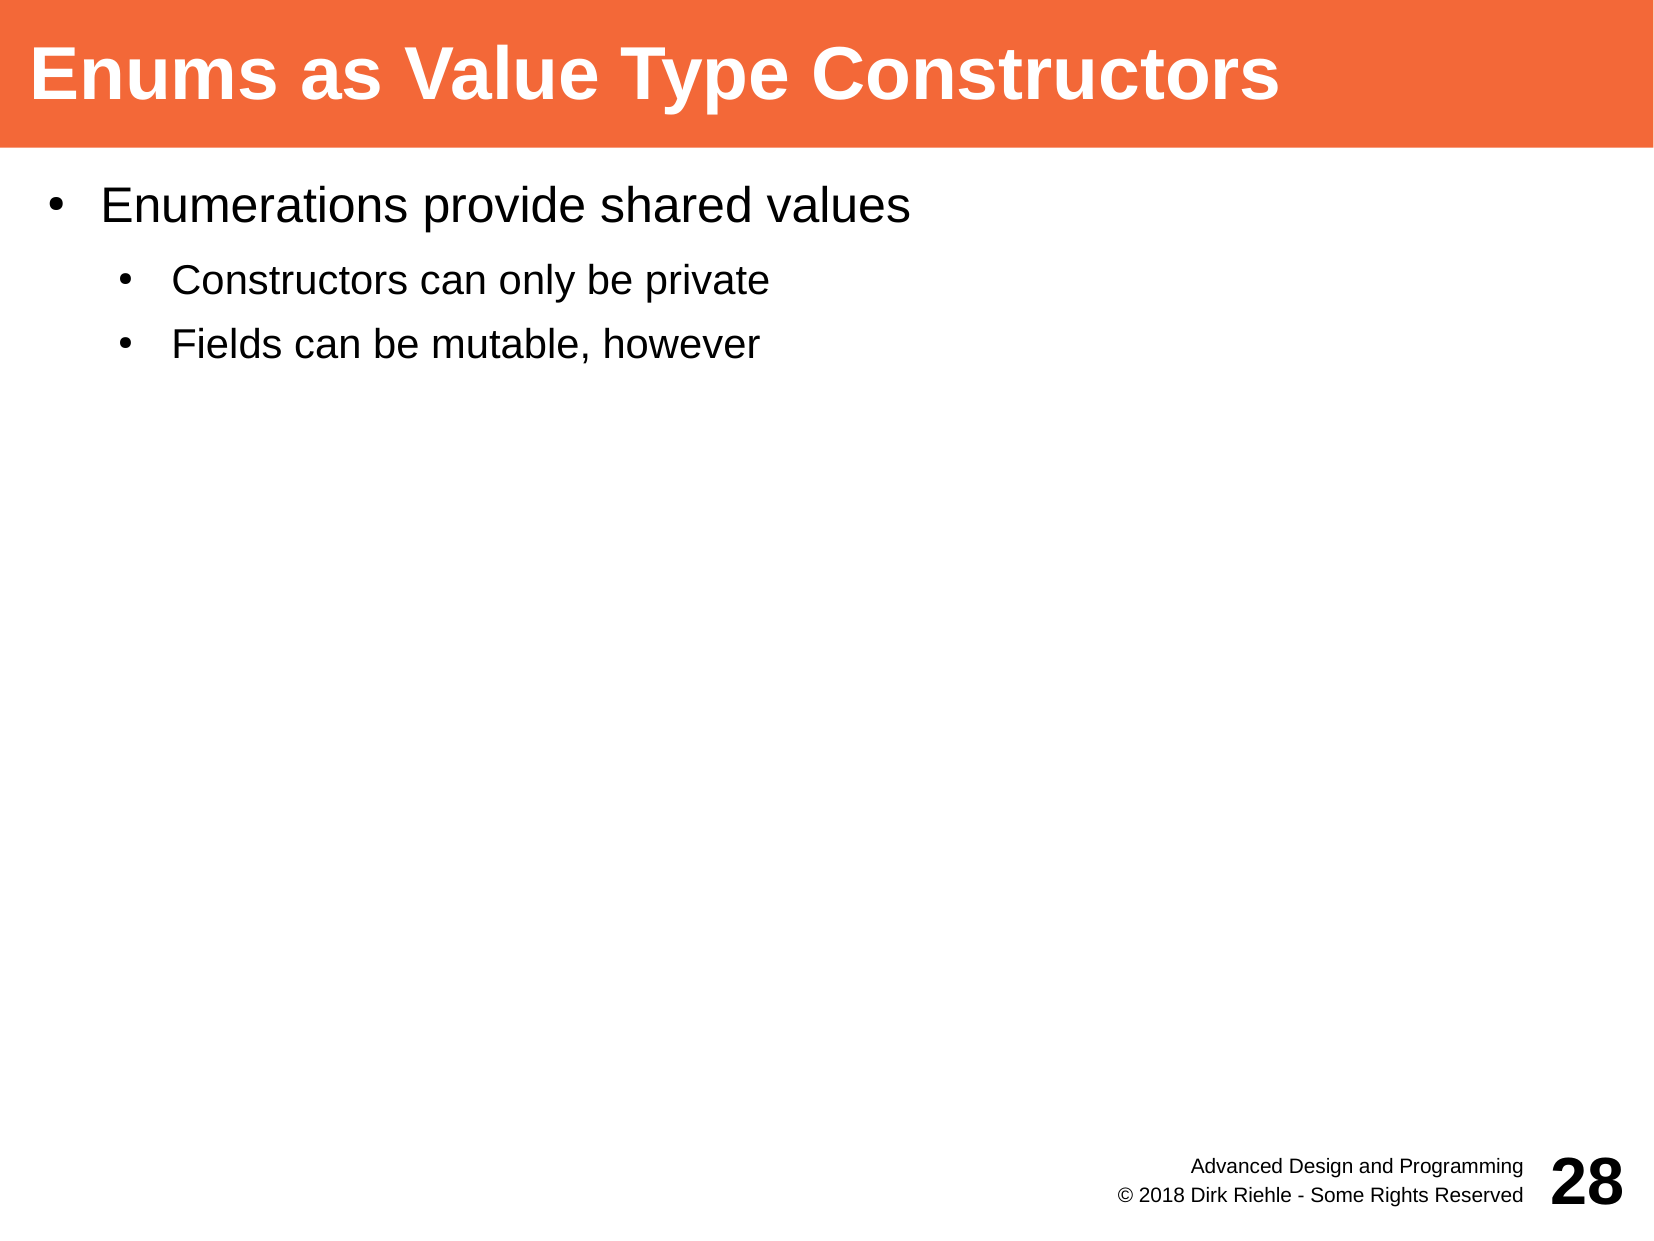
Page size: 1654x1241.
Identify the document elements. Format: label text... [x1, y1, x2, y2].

list Enumerations provide shared values Constructors can only be private Fields can be mutable, however [29, 177, 1625, 1063]
title Enums as Value Type Constructors [0, 0, 1654, 148]
